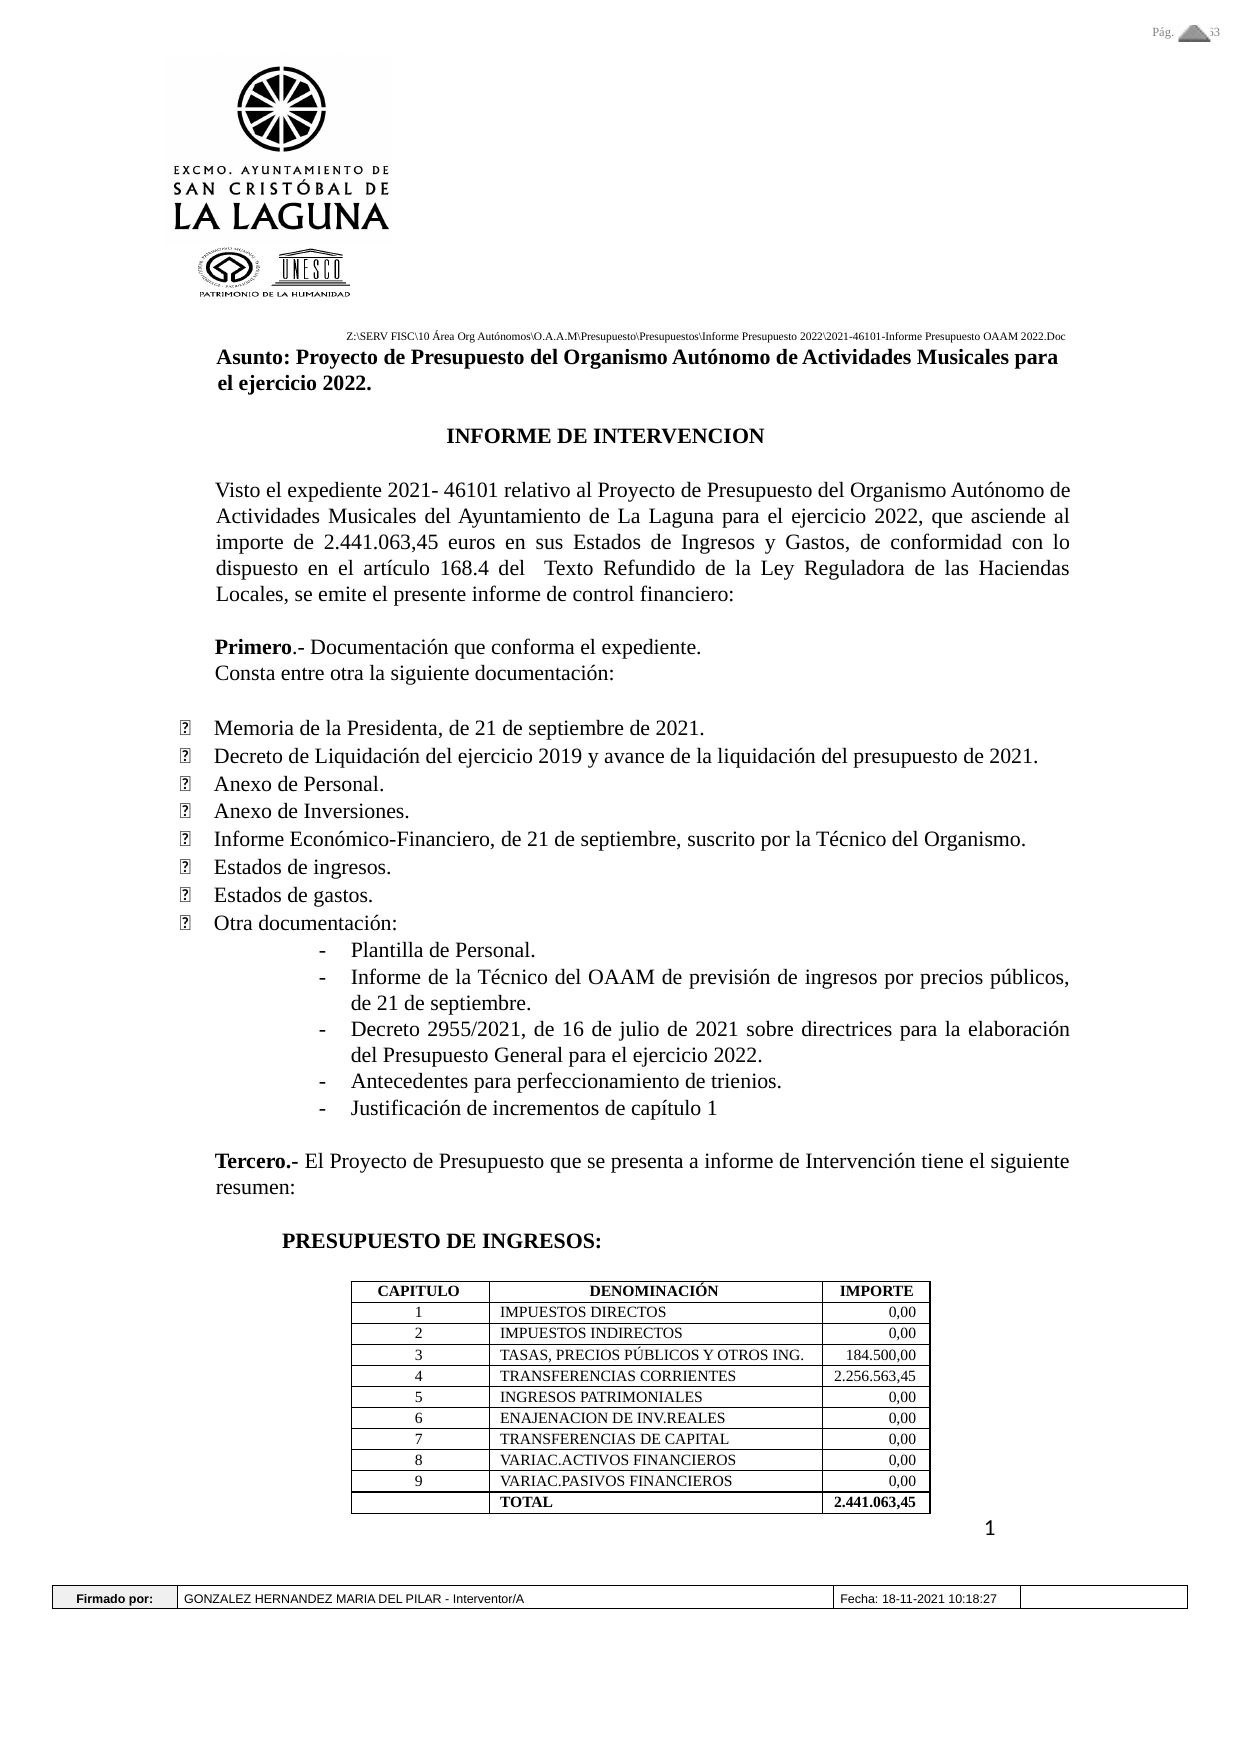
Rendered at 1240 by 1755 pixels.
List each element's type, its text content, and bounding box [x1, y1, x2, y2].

table_cell 4 [352, 1366, 489, 1386]
text Z:\SERV FISC\10 Área Org Autónomos\O.A.A.M\Presupuesto\Presupuestos\Informe Presupuesto 2022\2021-46101-Informe Presupuesto OAAM 2022.Doc [346, 331, 1067, 343]
list Anexo de Personal. [179, 770, 1072, 796]
table_cell 0,00 [823, 1387, 929, 1407]
table_cell 0,00 [823, 1324, 929, 1344]
text Asunto: Proyecto de Presupuesto del Organismo Autónomo de Actividades Musicales para el ejercicio 2022. [216, 344, 1072, 395]
text PRESUPUESTO DE INGRESOS: [282, 1228, 1072, 1253]
table_cell ENAJENACION DE INV.REALES [490, 1408, 822, 1428]
table_cell 9 [352, 1471, 489, 1491]
list Estados de gastos. [179, 881, 1072, 908]
list Informe Económico-Financiero, de 21 de septiembre, suscrito por la Técnico del Organismo. [179, 826, 1072, 852]
table_header DENOMINACIÓN [490, 1282, 822, 1302]
table_cell 0,00 [823, 1303, 929, 1323]
list Memoria de la Presidenta, de 21 de septiembre de 2021. [179, 714, 1072, 741]
table_header [1021, 1586, 1187, 1608]
list Decreto de Liquidación del ejercicio 2019 y avance de la liquidación del presupuesto de 2021. [179, 742, 1072, 768]
table_cell TRANSFERENCIAS CORRIENTES [490, 1366, 822, 1386]
list Otra documentación: [179, 909, 1072, 936]
table_cell 2.256.563,45 [823, 1366, 929, 1386]
text 1 [214, 1513, 1072, 1541]
list Anexo de Inversiones. [179, 798, 1072, 824]
table_cell 2 [352, 1324, 489, 1344]
table_cell 3 [352, 1345, 489, 1365]
table_cell 0,00 [823, 1408, 929, 1428]
table_header CAPITULO [352, 1282, 489, 1302]
table_cell TASAS, PRECIOS PÚBLICOS Y OTROS ING. [490, 1345, 822, 1365]
text Visto el expediente 2021- 46101 relativo al Proyecto de Presupuesto del Organismo Autónomo de Actividades Musicales del Ayuntamiento de La Laguna para el ejercicio 2022, que asciende al importe de 2.441.063,45 euros en sus Estados de Ingresos y Gastos, de conformidad con lo dispuesto en el artículo 168.4 del Texto Refundido de la Ley Reguladora de las Haciendas Locales, se emite el presente informe de control financiero: [214, 477, 1072, 606]
text INFORME DE INTERVENCION [446, 423, 1072, 449]
table_header Firmado por: [53, 1586, 177, 1608]
table_cell [352, 1493, 489, 1512]
table_cell TOTAL [490, 1493, 822, 1512]
table_cell 7 [352, 1429, 489, 1449]
table_cell 1 [352, 1303, 489, 1323]
list Decreto 2955/2021, de 16 de julio de 2021 sobre directrices para la elaboración del Presupuesto General para el ejercicio 2022. [319, 1016, 1072, 1067]
list Justificación de incrementos de capítulo 1 [319, 1095, 1072, 1120]
list Antecedentes para perfeccionamiento de trienios. [319, 1068, 1072, 1094]
table_cell 0,00 [823, 1429, 929, 1449]
list Estados de ingresos. [179, 853, 1072, 880]
table_header GONZALEZ HERNANDEZ MARIA DEL PILAR - Interventor/A [178, 1586, 833, 1608]
text Consta entre otra la siguiente documentación: [214, 660, 1072, 686]
table_cell 8 [352, 1450, 489, 1470]
table_cell VARIAC.PASIVOS FINANCIEROS [490, 1471, 822, 1491]
table_cell VARIAC.ACTIVOS FINANCIEROS [490, 1450, 822, 1470]
text Primero.- Documentación que conforma el expediente. [214, 634, 1072, 659]
table_cell 6 [352, 1408, 489, 1428]
table_cell TRANSFERENCIAS DE CAPITAL [490, 1429, 822, 1449]
table_cell 0,00 [823, 1471, 929, 1491]
table_cell INGRESOS PATRIMONIALES [490, 1387, 822, 1407]
text Tercero.- El Proyecto de Presupuesto que se presenta a informe de Intervención tiene el siguiente resumen: [214, 1148, 1072, 1199]
table_cell 5 [352, 1387, 489, 1407]
list Plantilla de Personal. [319, 937, 1072, 962]
table_cell 2.441.063,45 [823, 1493, 929, 1512]
table_cell IMPUESTOS INDIRECTOS [490, 1324, 822, 1344]
table_cell 184.500,00 [823, 1345, 929, 1365]
table_header Fecha: 18-11-2021 10:18:27 [834, 1586, 1020, 1608]
table_cell IMPUESTOS DIRECTOS [490, 1303, 822, 1323]
list Informe de la Técnico del OAAM de previsión de ingresos por precios públicos, de 21 de septiembre. [319, 964, 1072, 1015]
table_cell 0,00 [823, 1450, 929, 1470]
table_header IMPORTE [823, 1282, 929, 1302]
